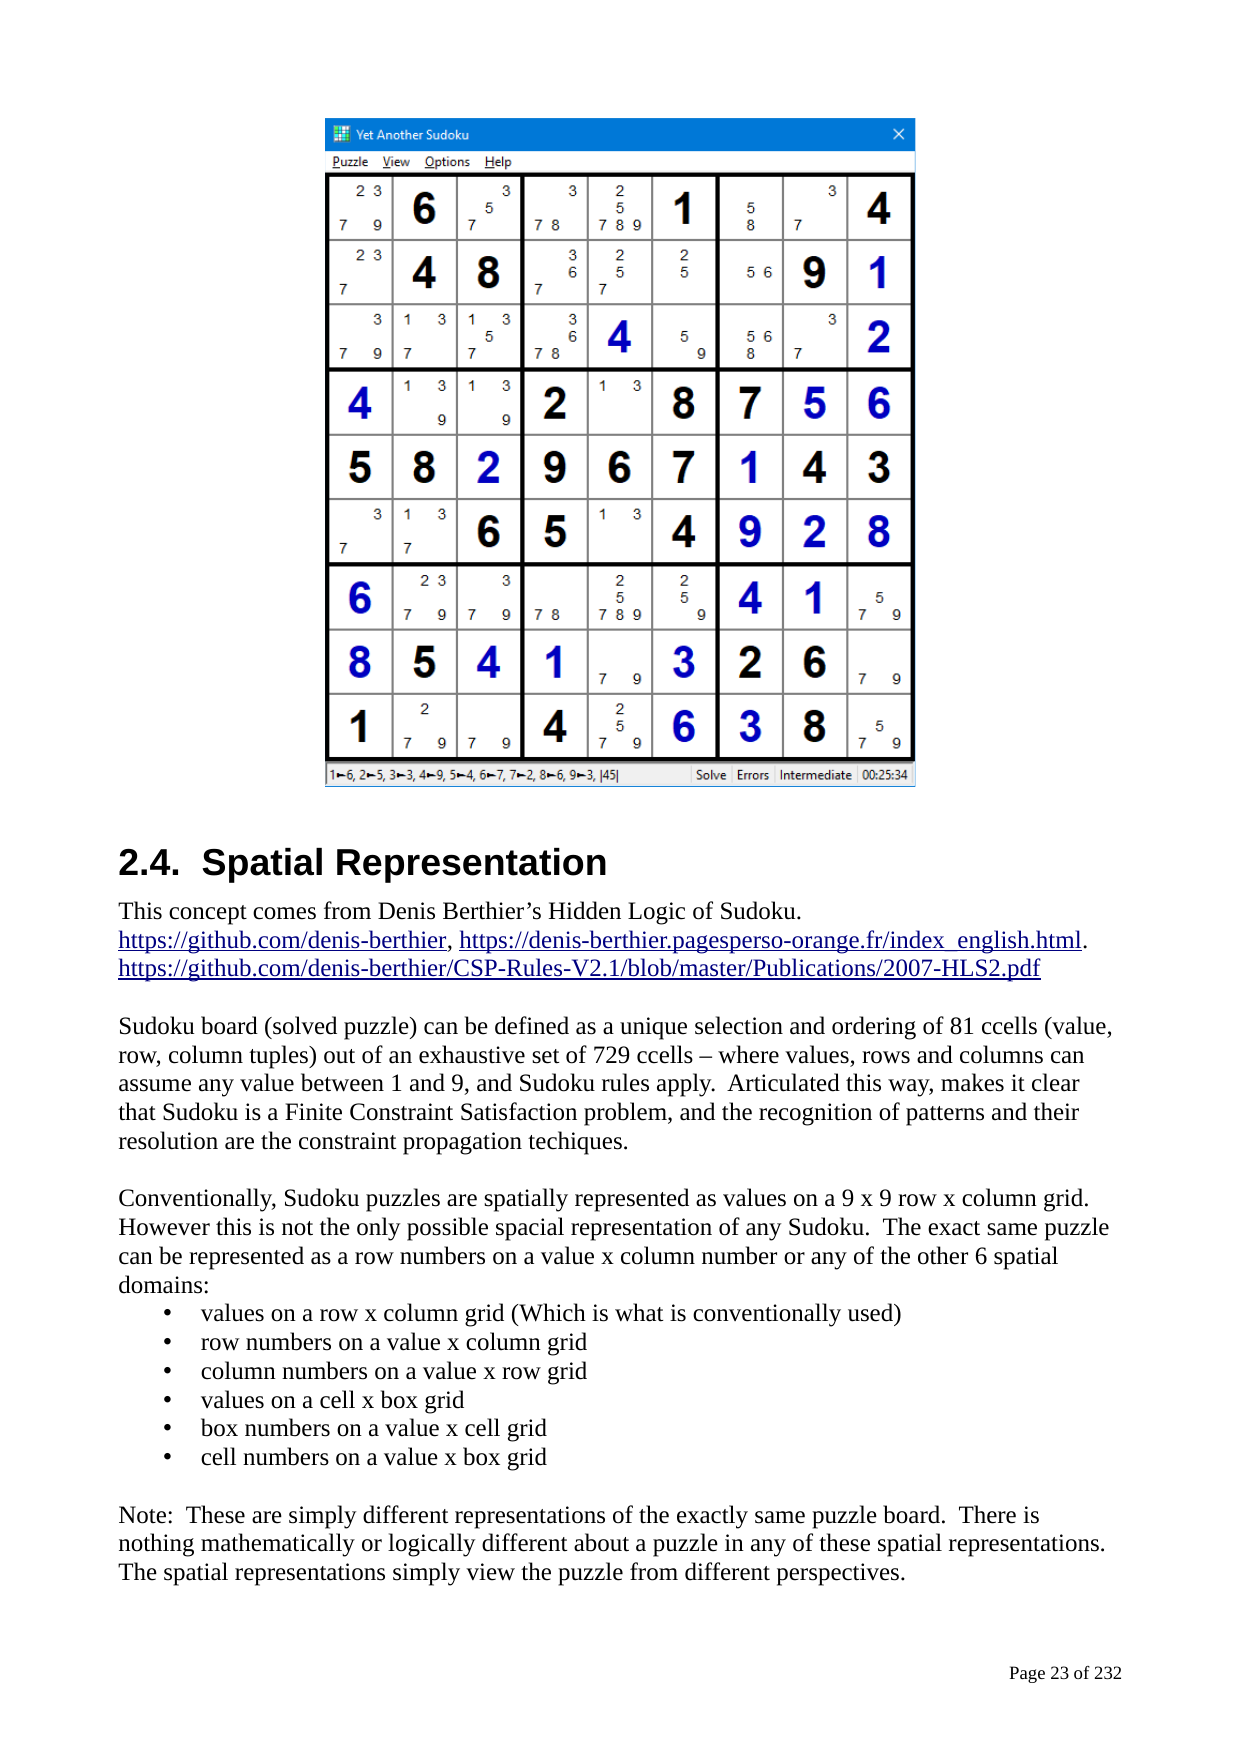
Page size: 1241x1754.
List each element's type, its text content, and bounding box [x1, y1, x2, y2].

text This concept comes from Denis Berthier’s Hidden Logic of Sudoku. [118, 896, 1122, 925]
text Conventionally, Sudoku puzzles are spatially represented as values on a 9 x 9 row x column grid. However this is not the only possible spacial representation of any Sudoku. The exact same puzzle can be represented as a row numbers on a value x column number or any of the other 6 spatial domains: [118, 1183, 1122, 1298]
picture [325, 118, 916, 787]
list box numbers on a value x cell grid [163, 1413, 1122, 1442]
list values on a row x column grid (Which is what is conventionally used) [163, 1298, 1122, 1327]
list values on a cell x box grid [163, 1385, 1122, 1413]
text Sudoku board (solved puzzle) can be defined as a unique selection and ordering of 81 ccells (value, row, column tuples) out of an exhaustive set of 729 ccells – where values, rows and columns can assume any value between 1 and 9, and Sudoku rules apply. Articulated this way, makes it clear that Sudoku is a Finite Constraint Satisfaction problem, and the recognition of patterns and their resolution are the constraint propagation techiques. [118, 1011, 1122, 1155]
text https://github.com/denis-berthier/CSP-Rules-V2.1/blob/master/Publications/2007-HLS2.pdf [118, 953, 1122, 982]
list cell numbers on a value x box grid [163, 1442, 1122, 1471]
text Note: These are simply different representations of the exactly same puzzle board. There is nothing mathematically or logically different about a puzzle in any of these spatial representations. The spatial representations simply view the puzzle from different perspectives. [118, 1500, 1122, 1586]
text https://github.com/denis-berthier, https://denis-berthier.pagesperso-orange.fr/index_english.html. [118, 925, 1122, 953]
list column numbers on a value x row grid [163, 1356, 1122, 1385]
subtitle Spatial Representation [118, 840, 1122, 883]
list row numbers on a value x column grid [163, 1327, 1122, 1356]
